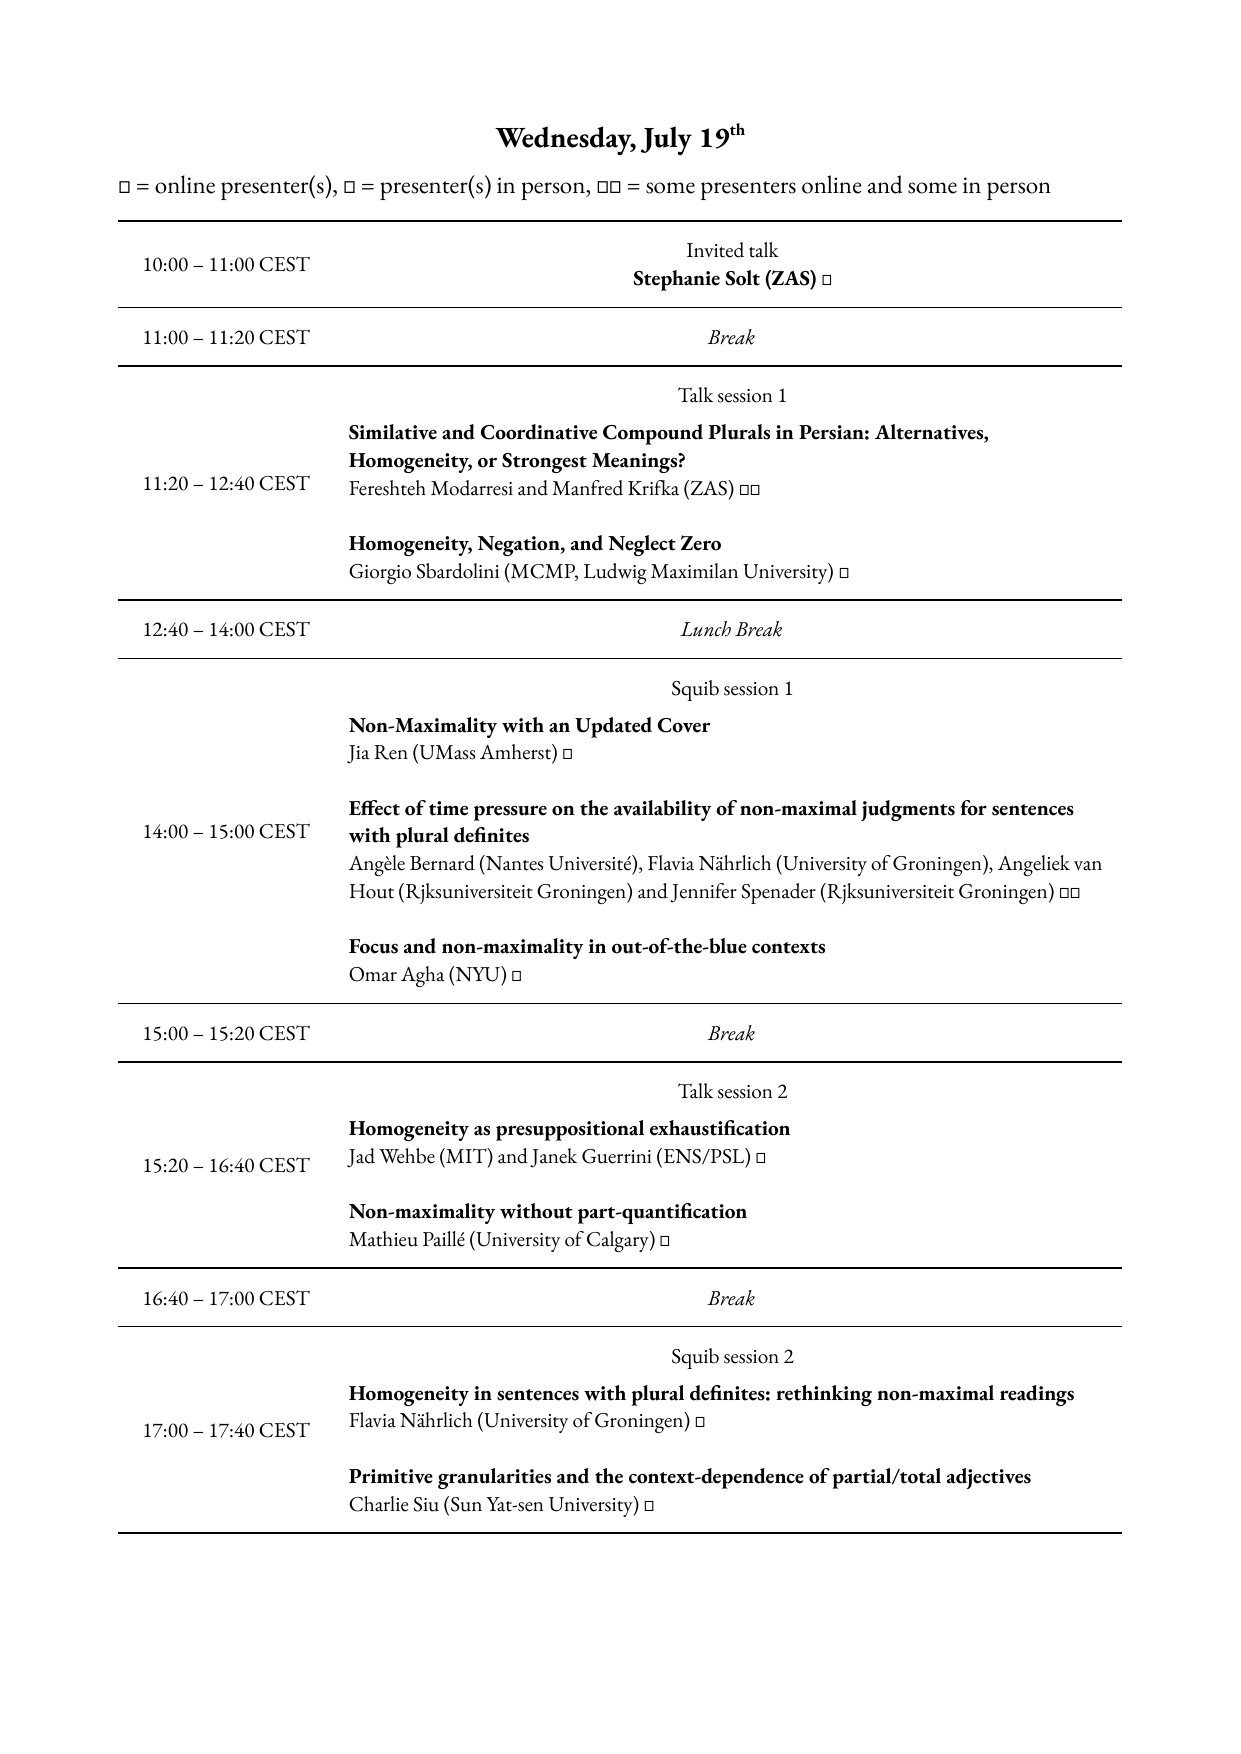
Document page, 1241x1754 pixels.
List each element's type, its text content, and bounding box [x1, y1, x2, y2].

table_cell [334, 367, 343, 599]
text  = online presenter(s),  = presenter(s) in person,  = some presenters online and some in person [118, 168, 1122, 201]
table_cell [334, 1063, 343, 1267]
table_cell Talk session 2 Homogeneity as presuppositional exhaustification Jad Wehbe (MIT) and Janek Guerrini (ENS/PSL)  Non-maximality without part-quantification Mathieu Paillé (University of Calgary)  [343, 1063, 1122, 1267]
table_cell [334, 1004, 343, 1061]
table_cell Break [343, 1269, 1122, 1326]
table_cell 11:00 – 11:20 CEST [118, 308, 333, 365]
table_header Invited talk Stephanie Solt (ZAS)  [343, 222, 1122, 307]
table_cell 15:20 – 16:40 CEST [118, 1063, 333, 1267]
subtitle Wednesday, July 19th [118, 118, 1122, 156]
table_cell Lunch Break [343, 601, 1122, 658]
table_cell [334, 308, 343, 365]
table_cell [334, 1327, 343, 1532]
table_cell Squib session 1 Non-Maximality with an Updated Cover Jia Ren (UMass Amherst)  Effect of time pressure on the availability of non-maximal judgments for sentences with plural definites Angèle Bernard (Nantes Université), Flavia Nährlich (University of Groningen), Angeliek van Hout (Rjksuniversiteit Groningen) and Jennifer Spenader (Rjksuniversiteit Groningen)  Focus and non-maximality in out-of-the-blue contexts Omar Agha (NYU)  [343, 659, 1122, 1002]
table_header 10:00 – 11:00 CEST [118, 222, 333, 307]
table_cell [334, 659, 343, 1002]
table_cell [334, 1269, 343, 1326]
table_cell 11:20 – 12:40 CEST [118, 367, 333, 599]
table_cell Squib session 2 Homogeneity in sentences with plural definites: rethinking non-maximal readings Flavia Nährlich (University of Groningen)  Primitive granularities and the context-dependence of partial/total adjectives Charlie Siu (Sun Yat-sen University)  [343, 1327, 1122, 1532]
table_cell Break [343, 308, 1122, 365]
table_cell 16:40 – 17:00 CEST [118, 1269, 333, 1326]
table_cell 12:40 – 14:00 CEST [118, 601, 333, 658]
table_cell 15:00 – 15:20 CEST [118, 1004, 333, 1061]
table_cell [334, 601, 343, 658]
table_cell 14:00 – 15:00 CEST [118, 659, 333, 1002]
table_header [334, 222, 343, 307]
table_cell Talk session 1 Similative and Coordinative Compound Plurals in Persian: Alternatives, Homogeneity, or Strongest Meanings? Fereshteh Modarresi and Manfred Krifka (ZAS)  Homogeneity, Negation, and Neglect Zero Giorgio Sbardolini (MCMP, Ludwig Maximilan University)  [343, 367, 1122, 599]
table_cell Break [343, 1004, 1122, 1061]
table_cell 17:00 – 17:40 CEST [118, 1327, 333, 1532]
